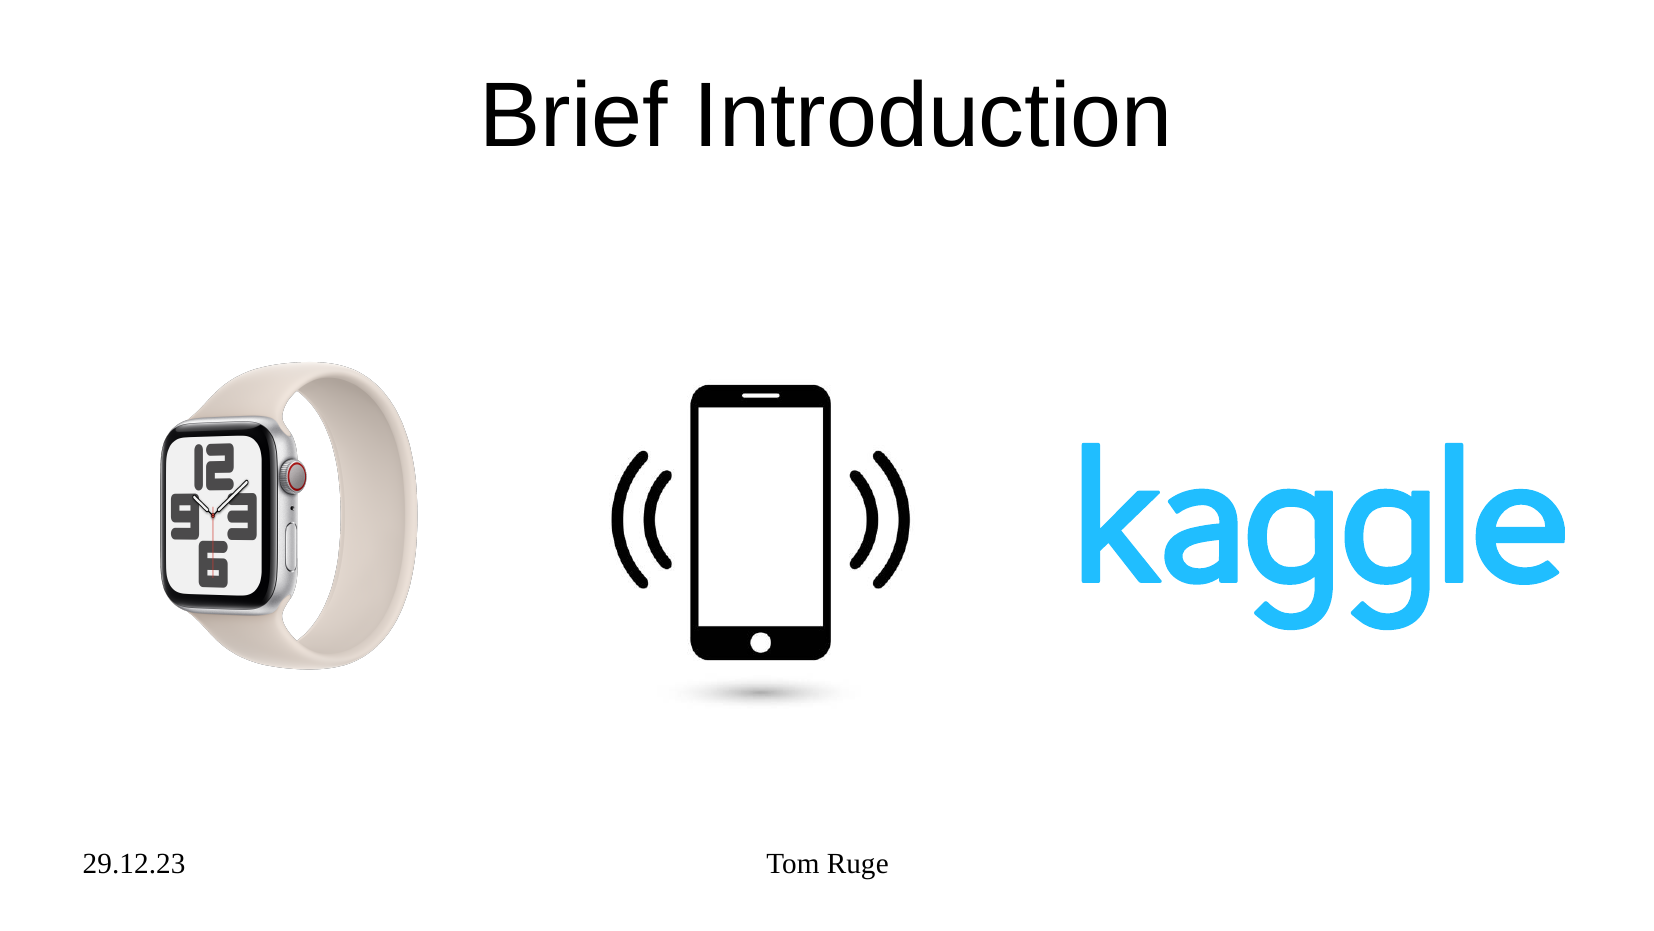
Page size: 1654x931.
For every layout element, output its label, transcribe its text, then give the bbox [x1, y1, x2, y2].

title Brief Introduction [82, 37, 1571, 193]
picture [118, 354, 443, 680]
picture [1081, 442, 1565, 631]
picture [531, 295, 990, 754]
